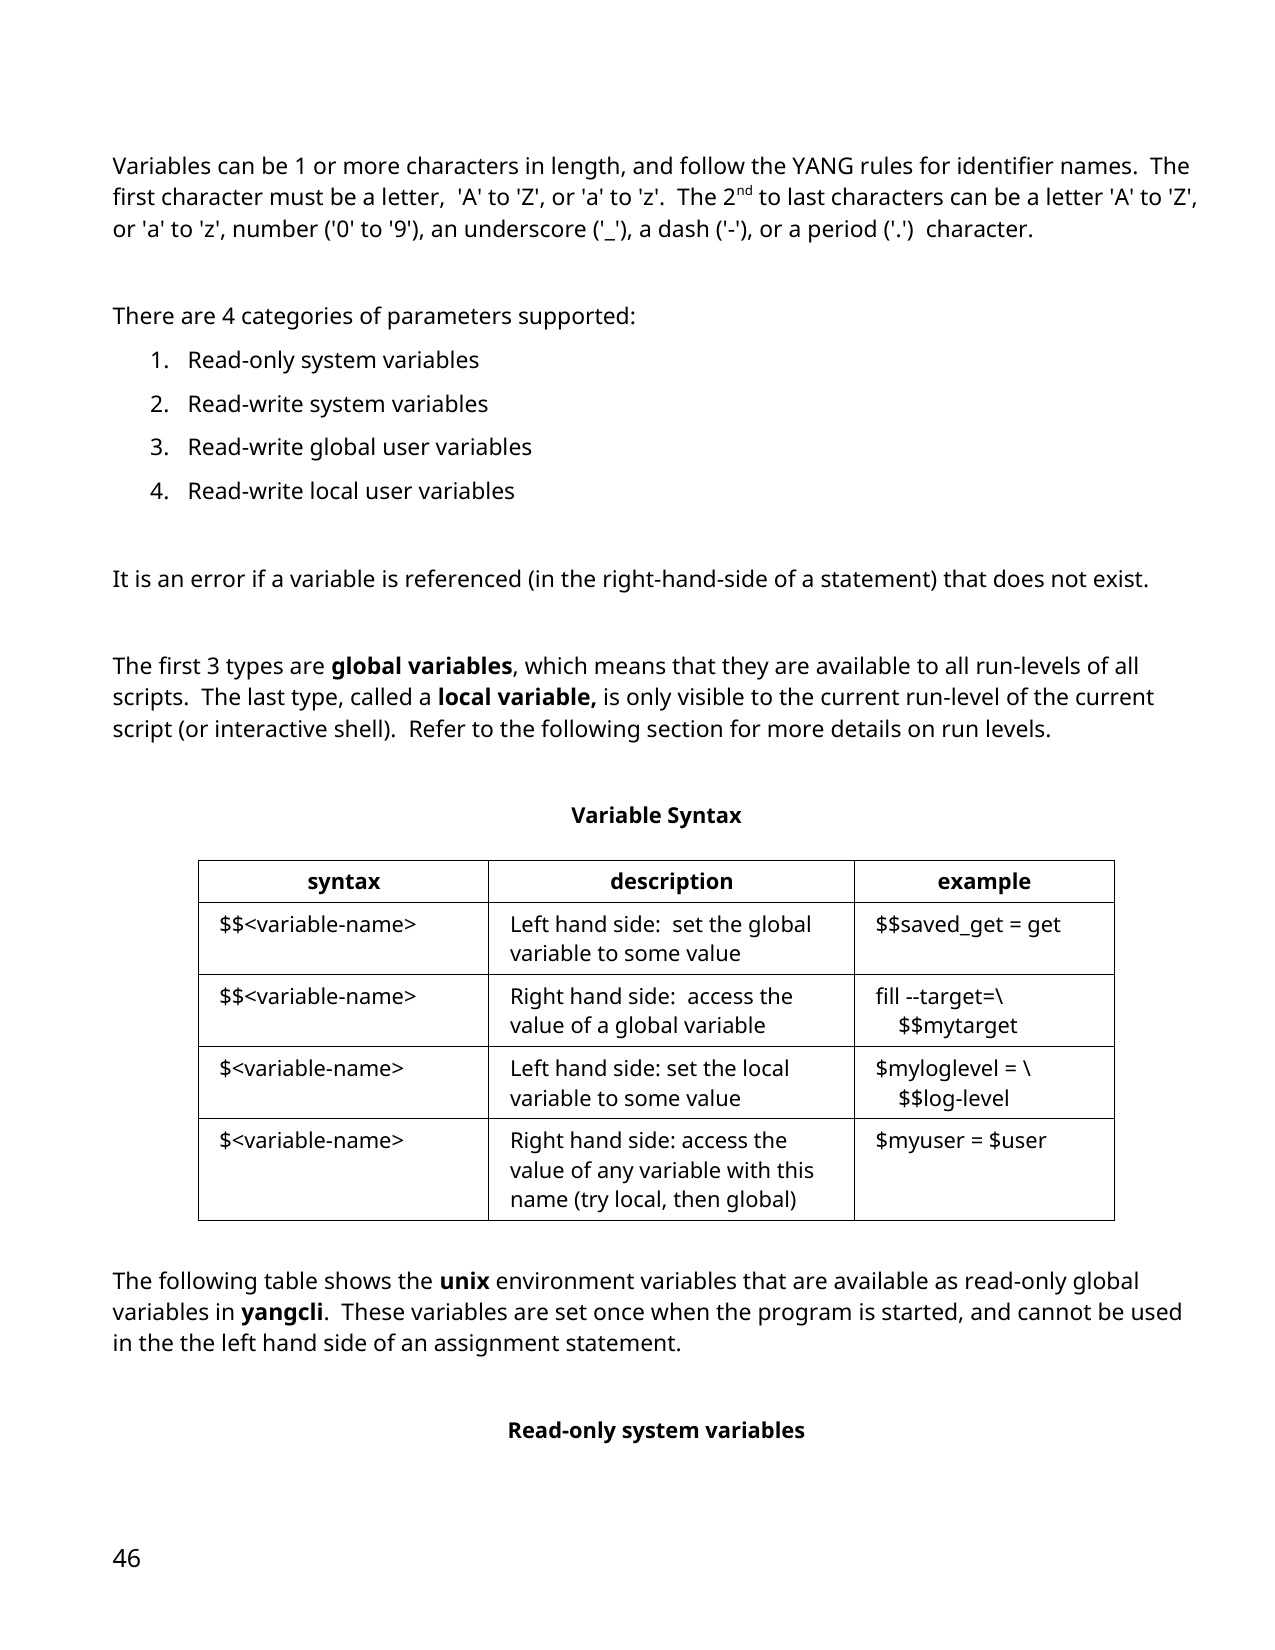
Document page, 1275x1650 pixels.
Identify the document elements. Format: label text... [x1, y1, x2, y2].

text Variables can be 1 or more characters in length, and follow the YANG rules for identifier names. The first character must be a letter, 'A' to 'Z', or 'a' to 'z'. The 2nd to last characters can be a letter 'A' to 'Z', or 'a' to 'z', number ('0' to '9'), an underscore ('_'), a dash ('-'), or a period ('.') character. [112, 150, 1200, 244]
table_cell Right hand side: access the value of any variable with this name (try local, then global) [489, 1119, 854, 1220]
table_cell $$saved_get = get [855, 903, 1114, 974]
table_cell $$<variable-name> [199, 903, 488, 974]
table_cell $myuser = $user [855, 1119, 1114, 1220]
table_header example [855, 861, 1114, 902]
table_cell Left hand side: set the local variable to some value [489, 1047, 854, 1118]
table_cell $myloglevel = \ $$log-level [855, 1047, 1114, 1118]
list Read-write local user variables [150, 475, 1200, 506]
table_cell $$<variable-name> [199, 975, 488, 1046]
text The first 3 types are global variables, which means that they are available to all run-levels of all scripts. The last type, called a local variable, is only visible to the current run-level of the current script (or interactive shell). Refer to the following section for more details on run levels. [112, 650, 1200, 744]
list Read-only system variables [150, 344, 1200, 375]
subtitle Variable Syntax [127, 800, 1185, 830]
table_cell $<variable-name> [199, 1047, 488, 1118]
text The following table shows the unix environment variables that are available as read-only global variables in yangcli. These variables are set once when the program is started, and cannot be used in the the left hand side of an assignment statement. [112, 1265, 1200, 1358]
table_cell Left hand side: set the global variable to some value [489, 903, 854, 974]
text There are 4 categories of parameters supported: [112, 300, 1200, 331]
list Read-write system variables [150, 387, 1200, 419]
table_cell fill --target=\ $$mytarget [855, 975, 1114, 1046]
table_cell $<variable-name> [199, 1119, 488, 1220]
text It is an error if a variable is referenced (in the right-hand-side of a statement) that does not exist. [112, 562, 1200, 594]
table_cell Right hand side: access the value of a global variable [489, 975, 854, 1046]
list Read-write global user variables [150, 431, 1200, 462]
table_header syntax [199, 861, 488, 902]
table_header description [489, 861, 854, 902]
subtitle Read-only system variables [127, 1415, 1185, 1444]
